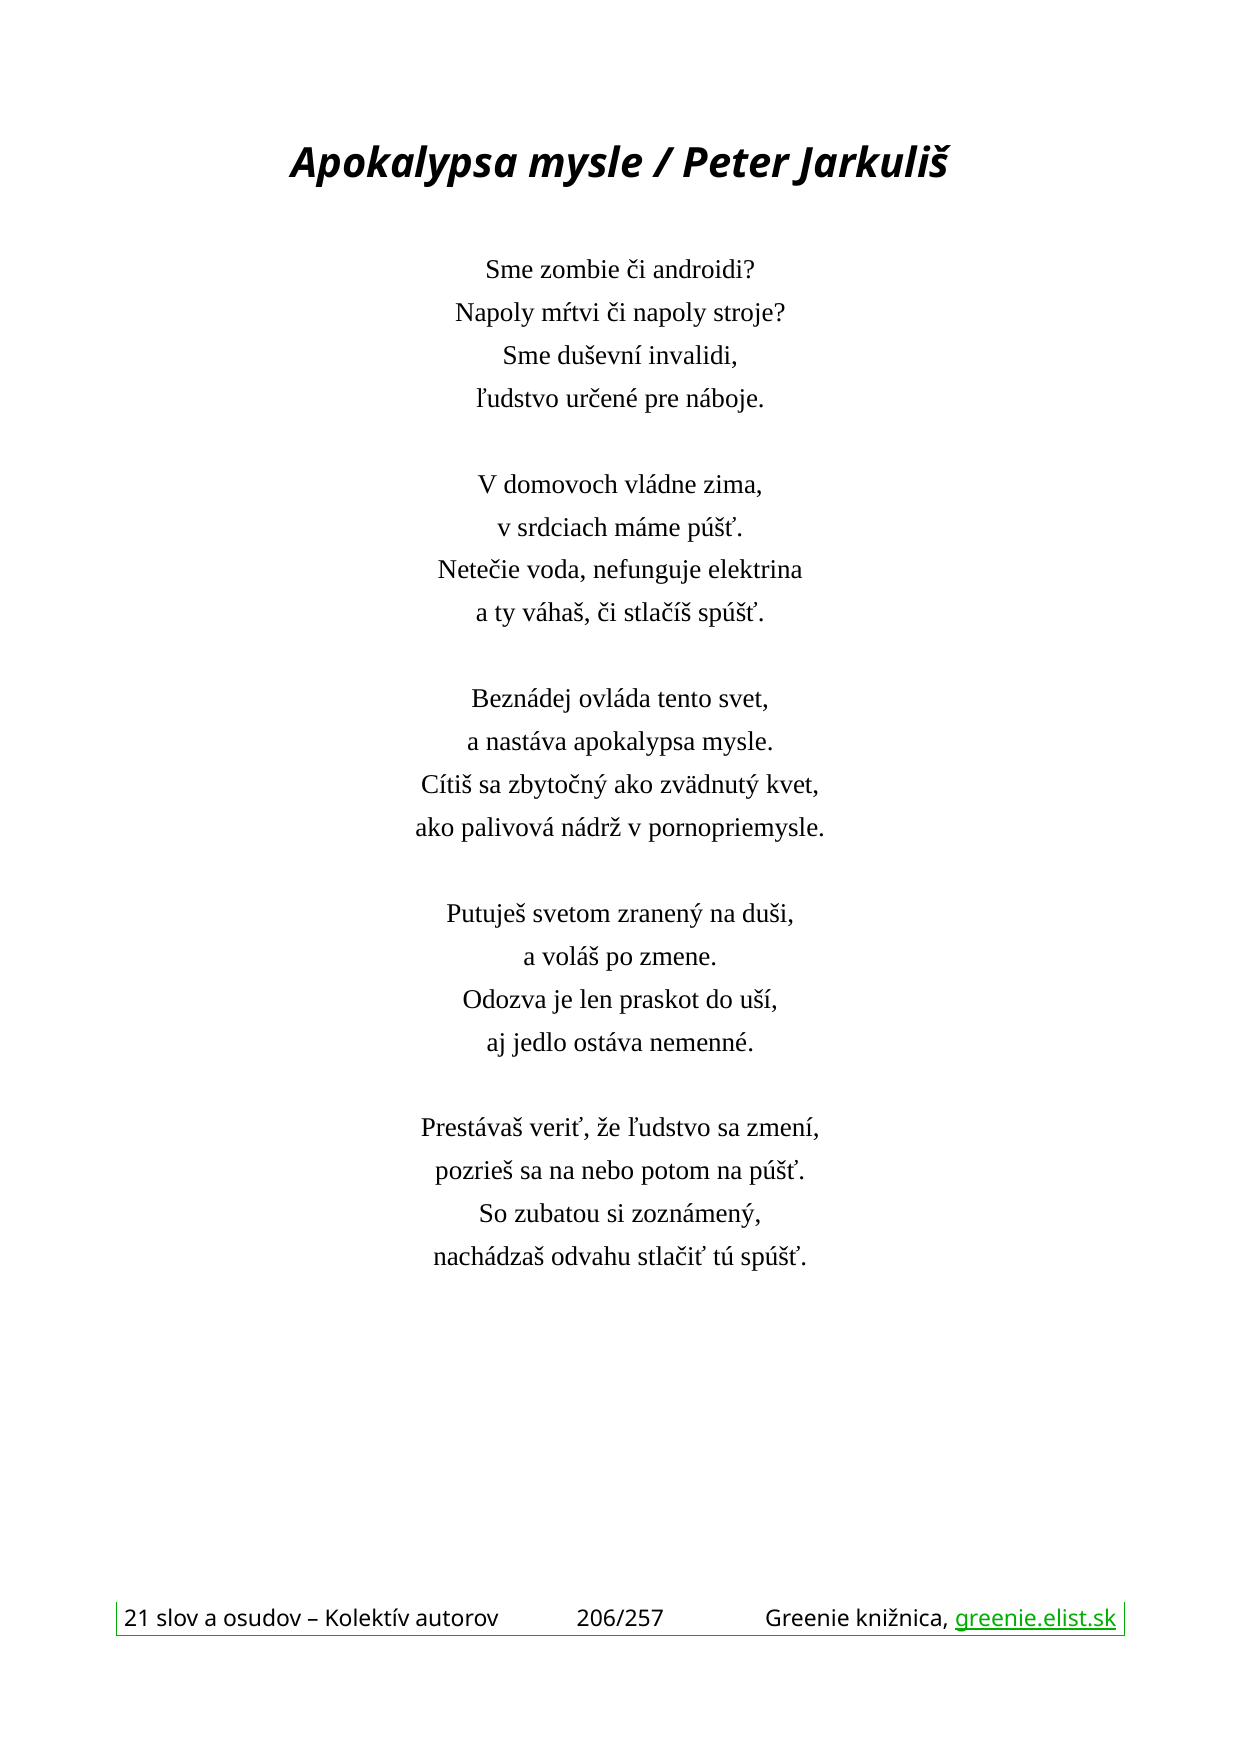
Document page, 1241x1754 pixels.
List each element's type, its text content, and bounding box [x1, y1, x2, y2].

text Cítiš sa zbytočný ako zvädnutý kvet, [118, 768, 1122, 799]
text Beznádej ovláda tento svet, [118, 682, 1122, 713]
text Sme duševní invalidi, [118, 339, 1122, 370]
text a voláš po zmene. [118, 940, 1122, 971]
text pozrieš sa na nebo potom na púšť. [118, 1154, 1122, 1186]
text Sme zombie či androidi? [118, 253, 1122, 284]
text Netečie voda, nefunguje elektrina [118, 553, 1122, 585]
text Odozva je len praskot do uší, [118, 983, 1122, 1014]
text So zubatou si zoznámený, [118, 1197, 1122, 1228]
text nachádzaš odvahu stlačiť tú spúšť. [118, 1240, 1122, 1271]
text a nastáva apokalypsa mysle. [118, 725, 1122, 756]
text Putuješ svetom zranený na duši, [118, 897, 1122, 928]
text V domovoch vládne zima, [118, 468, 1122, 499]
text Prestávaš veriť, že ľudstvo sa zmení, [118, 1111, 1122, 1143]
text a ty váhaš, či stlačíš spúšť. [118, 596, 1122, 628]
subtitle Apokalypsa mysle / Peter Jarkuliš [118, 133, 1122, 190]
text ako palivová nádrž v pornopriemysle. [118, 811, 1122, 842]
text aj jedlo ostáva nemenné. [118, 1026, 1122, 1057]
text ľudstvo určené pre náboje. [118, 382, 1122, 413]
text v srdciach máme púšť. [118, 511, 1122, 542]
text Napoly mŕtvi či napoly stroje? [118, 296, 1122, 327]
